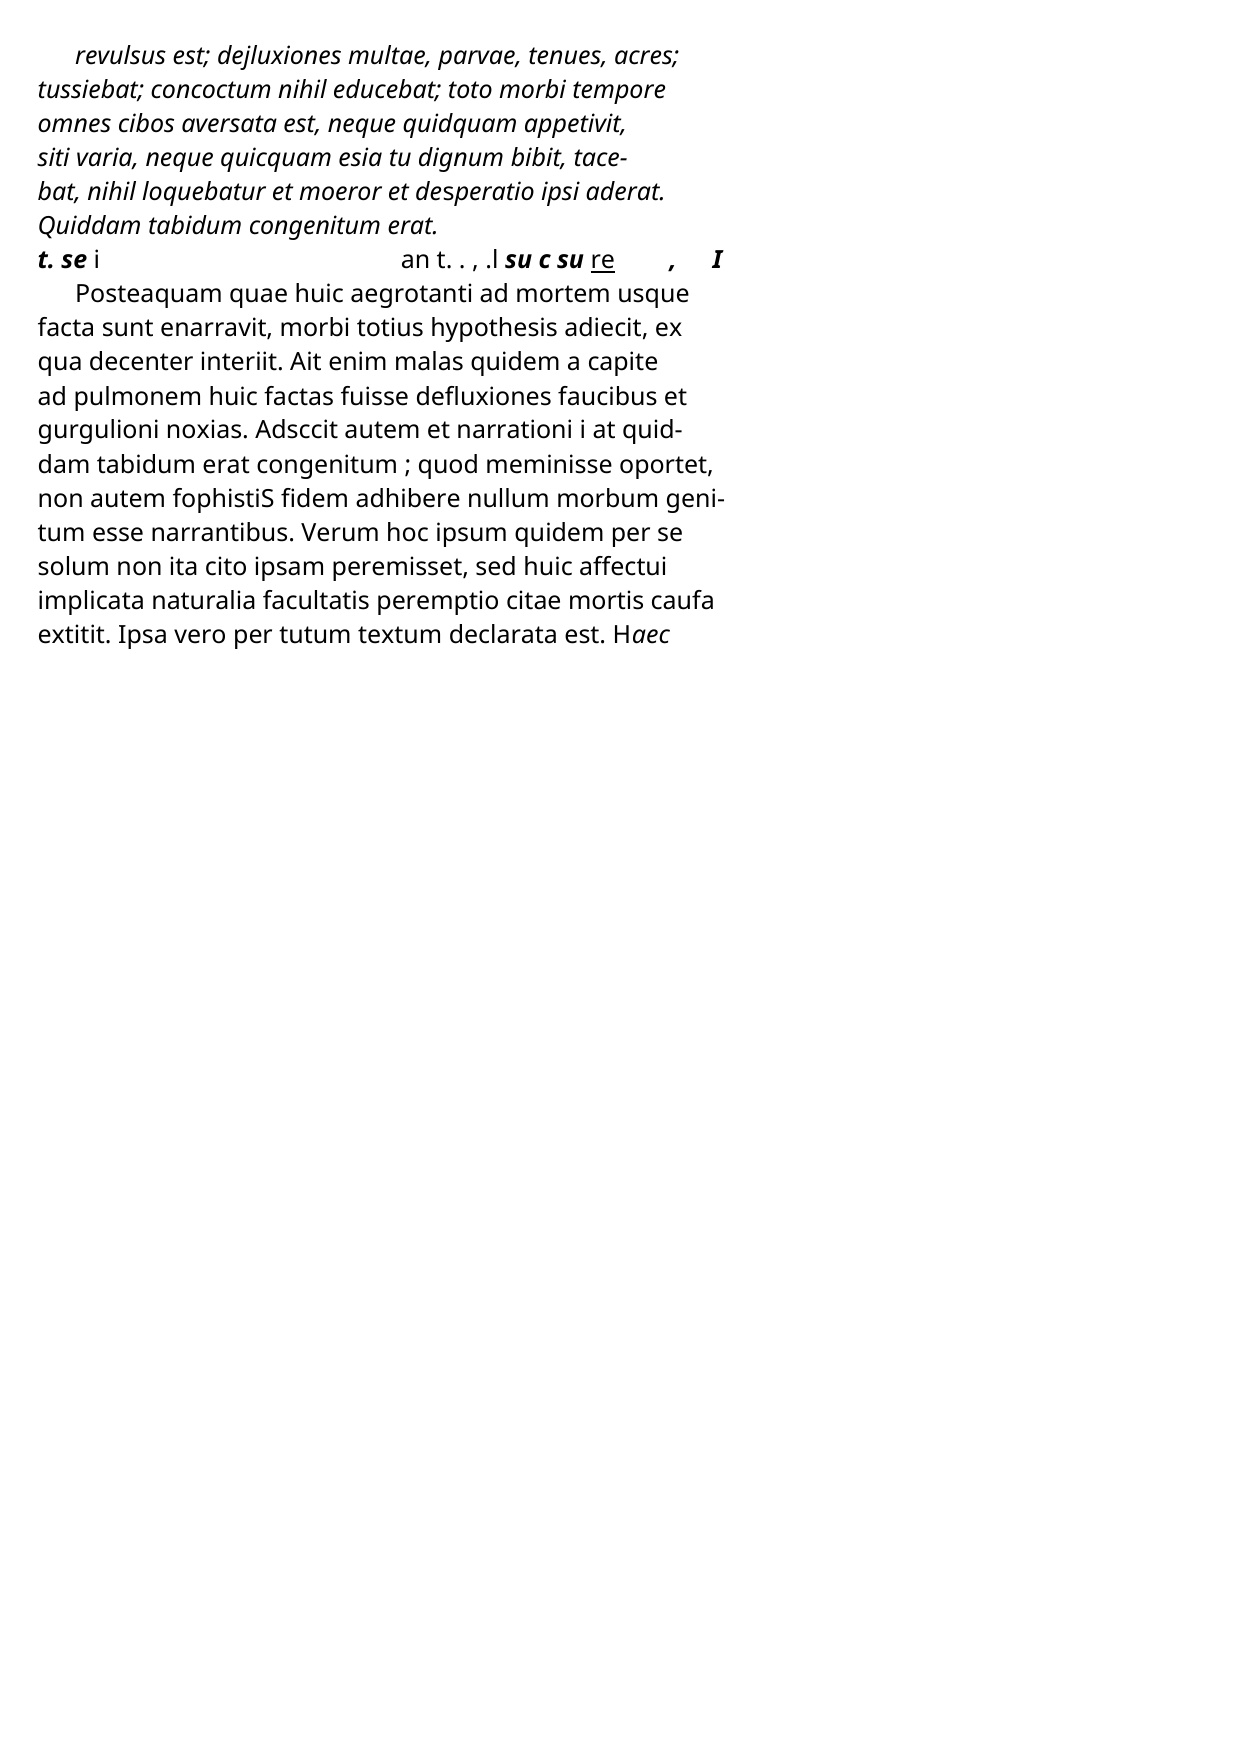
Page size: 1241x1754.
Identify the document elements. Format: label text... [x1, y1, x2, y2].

text t. se i an t. . , .l su c su re , I [37, 242, 1203, 276]
text revulsus est; dejluxiones multae, parvae, tenues, acres; tussiebat; concoctum nihil educebat; toto morbi tempore omnes cibos aversata est, neque quidquam appetivit, siti varia, neque quicquam esia tu dignum bibit, tace- bat, nihil loquebatur et moeror et desperatio ipsi aderat. Quiddam tabidum congenitum erat. [37, 37, 1203, 242]
text Posteaquam quae huic aegrotanti ad mortem usque facta sunt enarravit, morbi totius hypothesis adiecit, ex qua decenter interiit. Ait enim malas quidem a capite ad pulmonem huic factas fuisse defluxiones faucibus et gurgulioni noxias. Adsccit autem et narrationi i at quid- dam tabidum erat congenitum ; quod meminisse oportet, non autem fophistiS fidem adhibere nullum morbum geni- tum esse narrantibus. Verum hoc ipsum quidem per se solum non ita cito ipsam peremisset, sed huic affectui implicata naturalia facultatis peremptio citae mortis caufa extitit. Ipsa vero per tutum textum declarata est. Haec [37, 276, 1203, 651]
